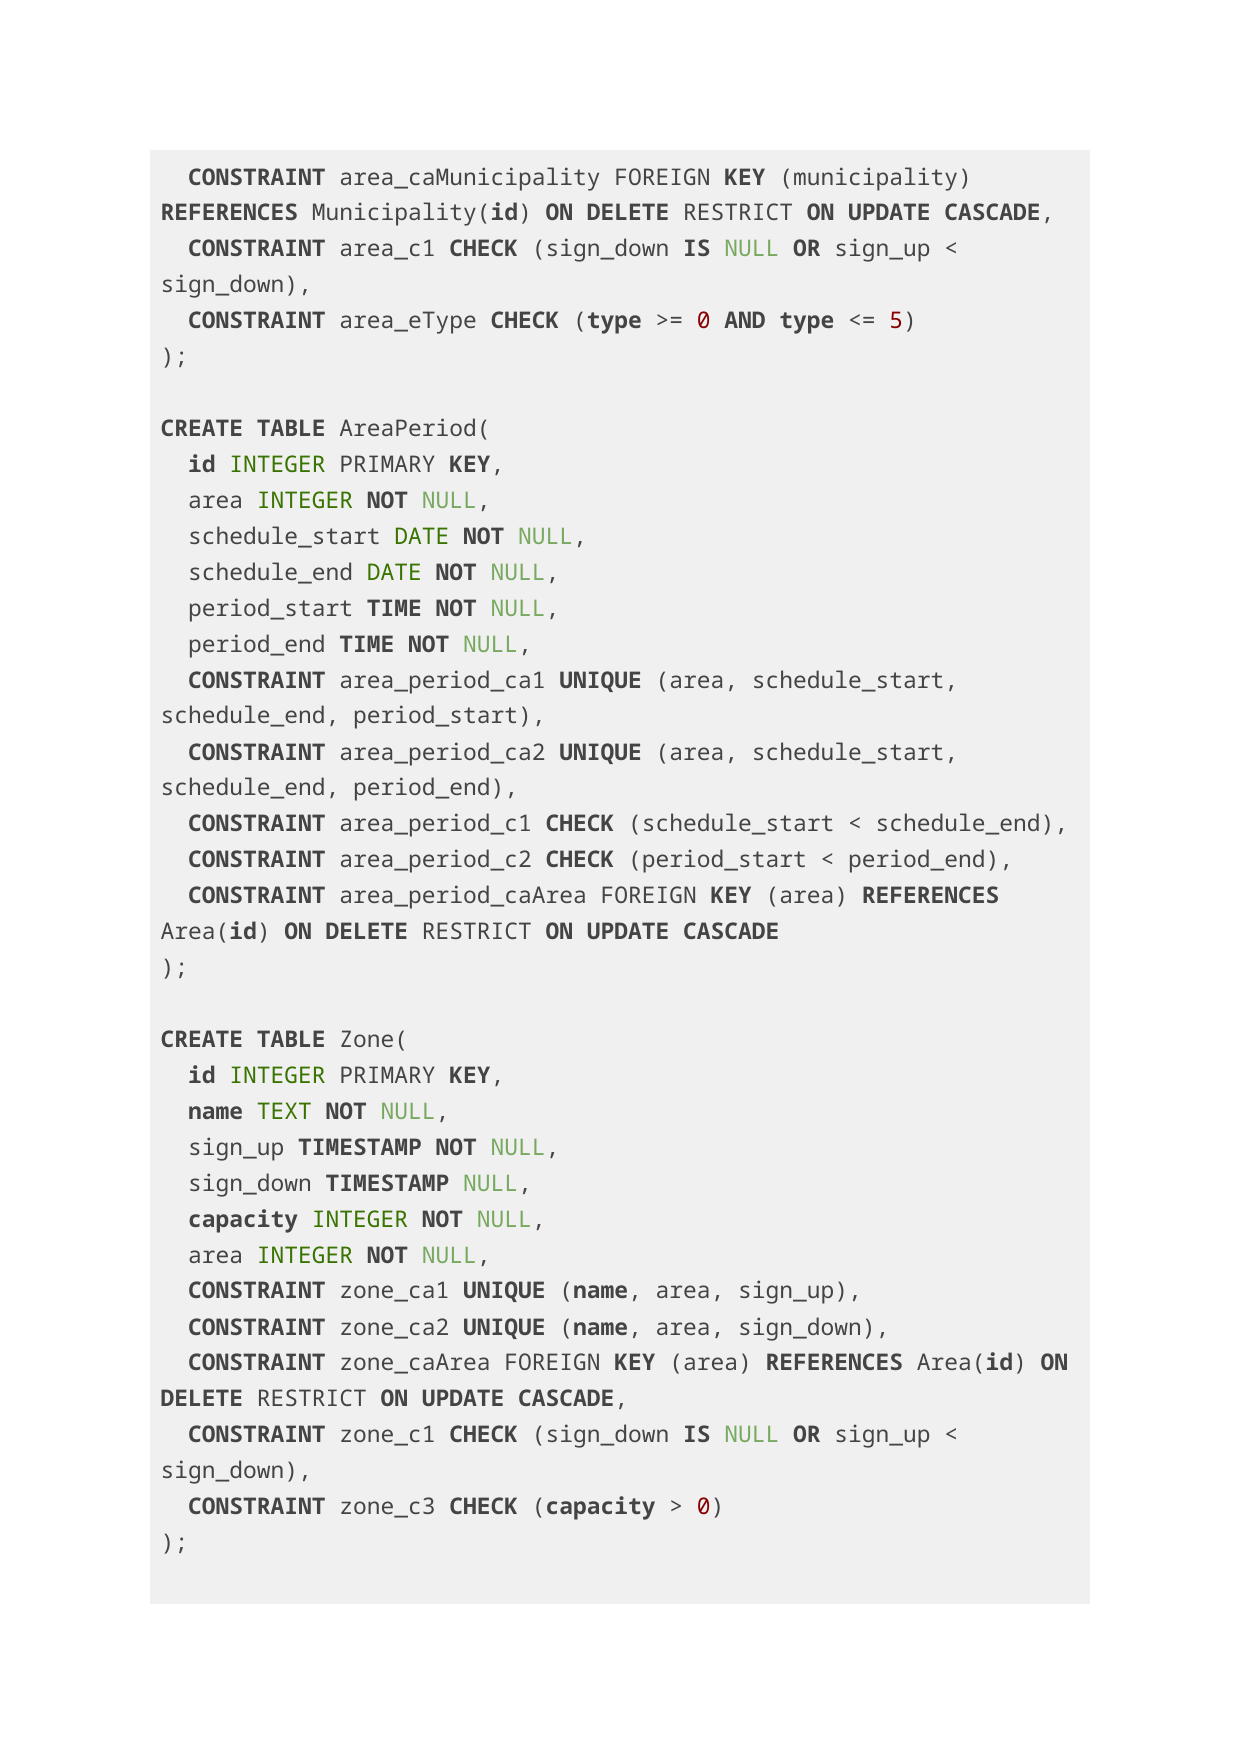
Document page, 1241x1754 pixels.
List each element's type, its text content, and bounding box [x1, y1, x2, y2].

table_header CONSTRAINT area_caMunicipality FOREIGN KEY (municipality) REFERENCES Municipality(id) ON DELETE RESTRICT ON UPDATE CASCADE, CONSTRAINT area_c1 CHECK (sign_down IS NULL OR sign_up < sign_down), CONSTRAINT area_eType CHECK (type >= 0 AND type <= 5) ); CREATE TABLE AreaPeriod( id INTEGER PRIMARY KEY, area INTEGER NOT NULL, schedule_start DATE NOT NULL, schedule_end DATE NOT NULL, period_start TIME NOT NULL, period_end TIME NOT NULL, CONSTRAINT area_period_ca1 UNIQUE (area, schedule_start, schedule_end, period_start), CONSTRAINT area_period_ca2 UNIQUE (area, schedule_start, schedule_end, period_end), CONSTRAINT area_period_c1 CHECK (schedule_start < schedule_end), CONSTRAINT area_period_c2 CHECK (period_start < period_end), CONSTRAINT area_period_caArea FOREIGN KEY (area) REFERENCES Area(id) ON DELETE RESTRICT ON UPDATE CASCADE ); CREATE TABLE Zone( id INTEGER PRIMARY KEY, name TEXT NOT NULL, sign_up TIMESTAMP NOT NULL, sign_down TIMESTAMP NULL, capacity INTEGER NOT NULL, area INTEGER NOT NULL, CONSTRAINT zone_ca1 UNIQUE (name, area, sign_up), CONSTRAINT zone_ca2 UNIQUE (name, area, sign_down), CONSTRAINT zone_caArea FOREIGN KEY (area) REFERENCES Area(id) ON DELETE RESTRICT ON UPDATE CASCADE, CONSTRAINT zone_c1 CHECK (sign_down IS NULL OR sign_up < sign_down), CONSTRAINT zone_c3 CHECK (capacity > 0) ); [150, 150, 1090, 1604]
